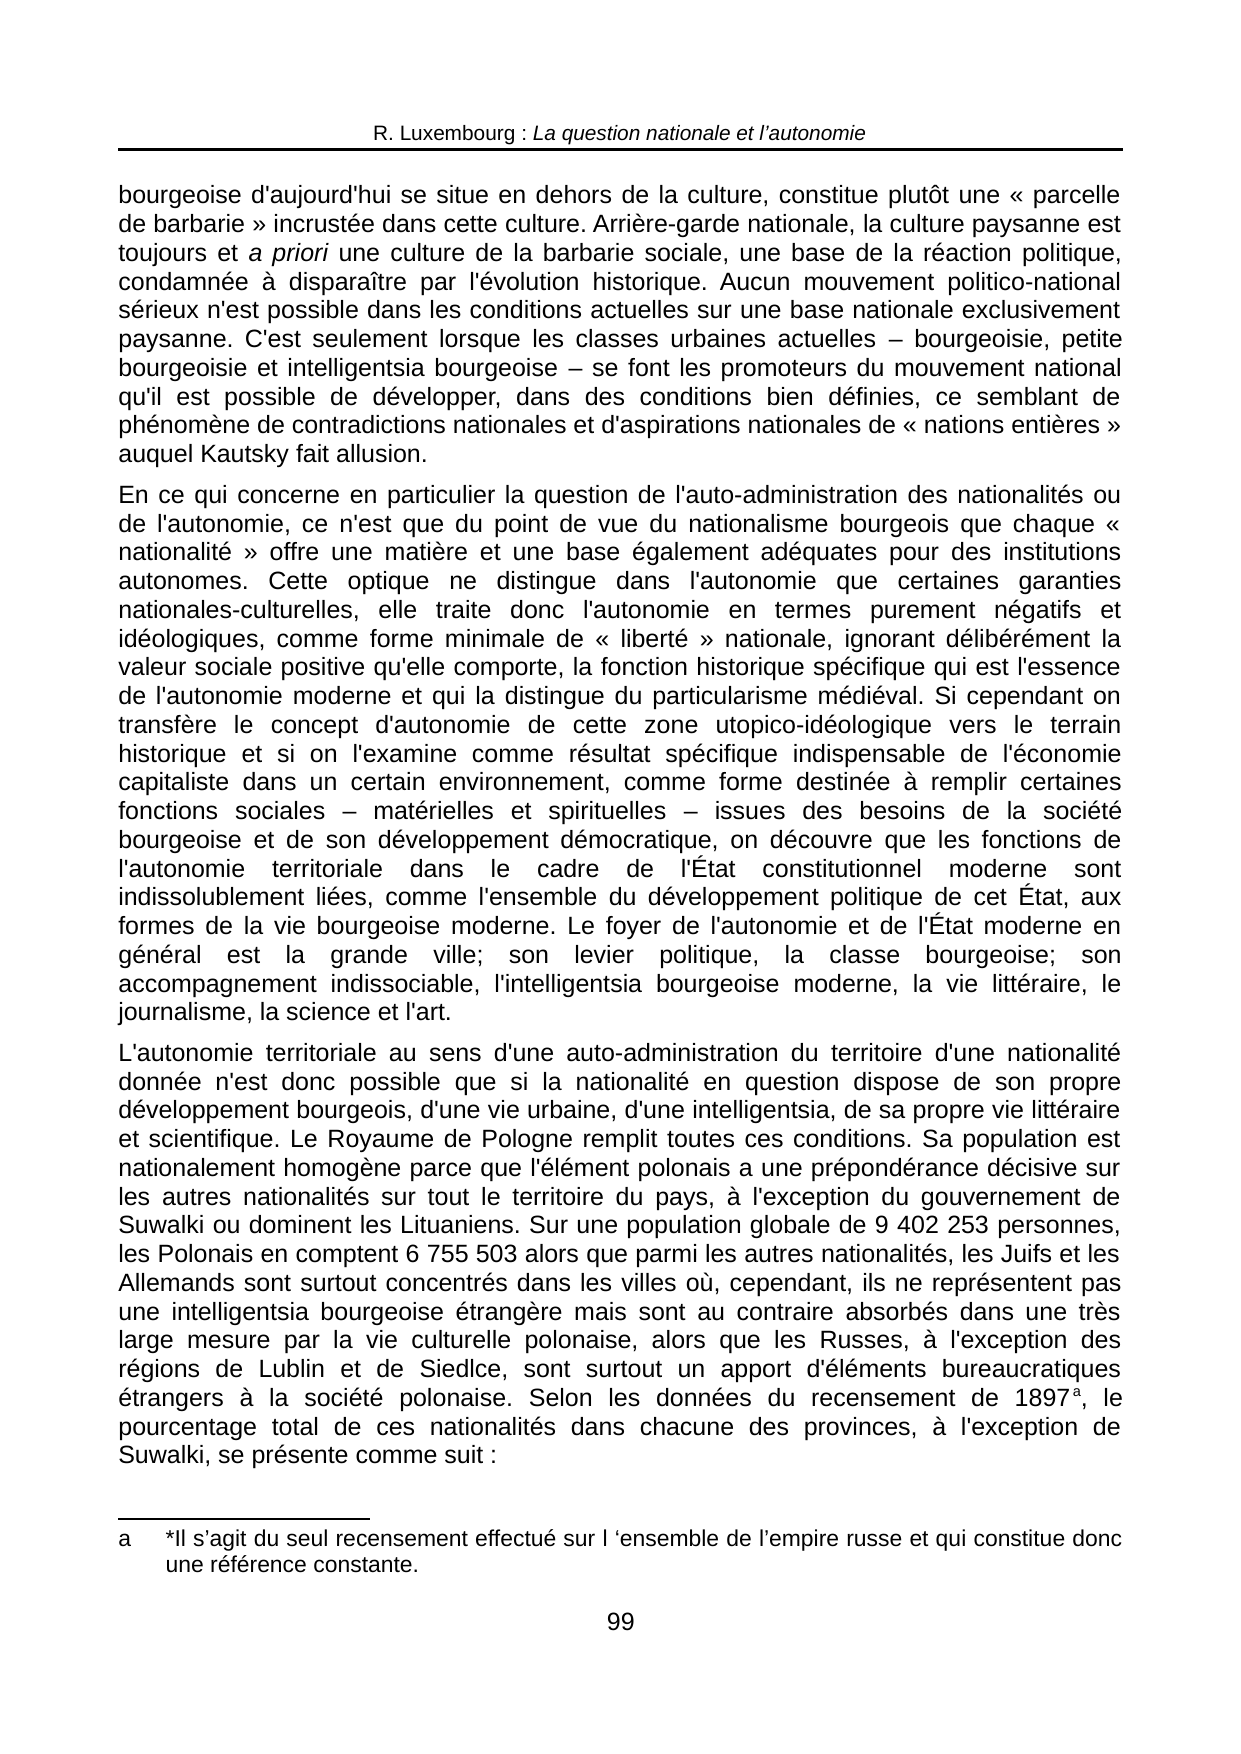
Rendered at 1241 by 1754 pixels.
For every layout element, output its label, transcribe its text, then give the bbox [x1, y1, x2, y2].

text En ce qui concerne en particulier la question de l'auto-administration des nationalités ou de l'autonomie, ce n'est que du point de vue du nationalisme bourgeois que chaque « nationalité » offre une matière et une base également adéquates pour des institutions autonomes. Cette optique ne distingue dans l'autonomie que certaines garanties nationales-culturelles, elle traite donc l'autonomie en termes purement négatifs et idéologiques, comme forme minimale de « liberté » nationale, ignorant délibérément la valeur sociale positive qu'elle comporte, la fonction historique spécifique qui est l'essence de l'autonomie moderne et qui la distingue du particularisme médiéval. Si cependant on transfère le concept d'autonomie de cette zone utopico-idéologique vers le terrain historique et si on l'examine comme résultat spécifique indispensable de l'économie capitaliste dans un certain environnement, comme forme destinée à remplir certaines fonctions sociales – matérielles et spirituelles – issues des besoins de la société bourgeoise et de son développement démocratique, on découvre que les fonctions de l'autonomie territoriale dans le cadre de l'État constitutionnel moderne sont indissolublement liées, comme l'ensemble du développement politique de cet État, aux formes de la vie bourgeoise moderne. Le foyer de l'autonomie et de l'État moderne en général est la grande ville; son levier politique, la classe bourgeoise; son accompagnement indissociable, l'intelligentsia bourgeoise moderne, la vie littéraire, le journalisme, la science et l'art. [118, 480, 1123, 1026]
text bourgeoise d'aujourd'hui se situe en dehors de la culture, constitue plutôt une « parcelle de barbarie » incrustée dans cette culture. Arrière-garde nationale, la culture paysanne est toujours et a priori une culture de la barbarie sociale, une base de la réaction politique, condamnée à disparaître par l'évolution historique. Aucun mouvement politico-national sérieux n'est possible dans les conditions actuelles sur une base nationale exclusivement paysanne. C'est seulement lorsque les classes urbaines actuelles – bourgeoisie, petite bourgeoisie et intelligentsia bourgeoise – se font les promoteurs du mouvement national qu'il est possible de développer, dans des conditions bien définies, ce semblant de phénomène de contradictions nationales et d'aspirations nationales de « nations entières » auquel Kautsky fait allusion. [118, 181, 1123, 468]
text *Il s’agit du seul recensement effectué sur l ‘ensemble de l’empire russe et qui constitue donc une référence constante. [118, 1525, 1123, 1578]
text L'autonomie territoriale au sens d'une auto-administration du territoire d'une nationalité donnée n'est donc possible que si la nationalité en question dispose de son propre développement bourgeois, d'une vie urbaine, d'une intelligentsia, de sa propre vie littéraire et scientifique. Le Royaume de Pologne remplit toutes ces conditions. Sa population est nationalement homogène parce que l'élément polonais a une prépondérance décisive sur les autres nationalités sur tout le territoire du pays, à l'exception du gouvernement de Suwalki ou dominent les Lituaniens. Sur une population globale de 9 402 253 personnes, les Polonais en comptent 6 755 503 alors que parmi les autres nationalités, les Juifs et les Allemands sont surtout concentrés dans les villes où, cependant, ils ne représentent pas une intelligentsia bourgeoise étrangère mais sont au contraire absorbés dans une très large mesure par la vie culturelle polonaise, alors que les Russes, à l'exception des régions de Lublin et de Siedlce, sont surtout un apport d'éléments bureaucratiques étrangers à la société polonaise. Selon les données du recensement de 1897, le pourcentage total de ces nationalités dans chacune des provinces, à l'exception de Suwalki, se présente comme suit : [118, 1038, 1123, 1469]
